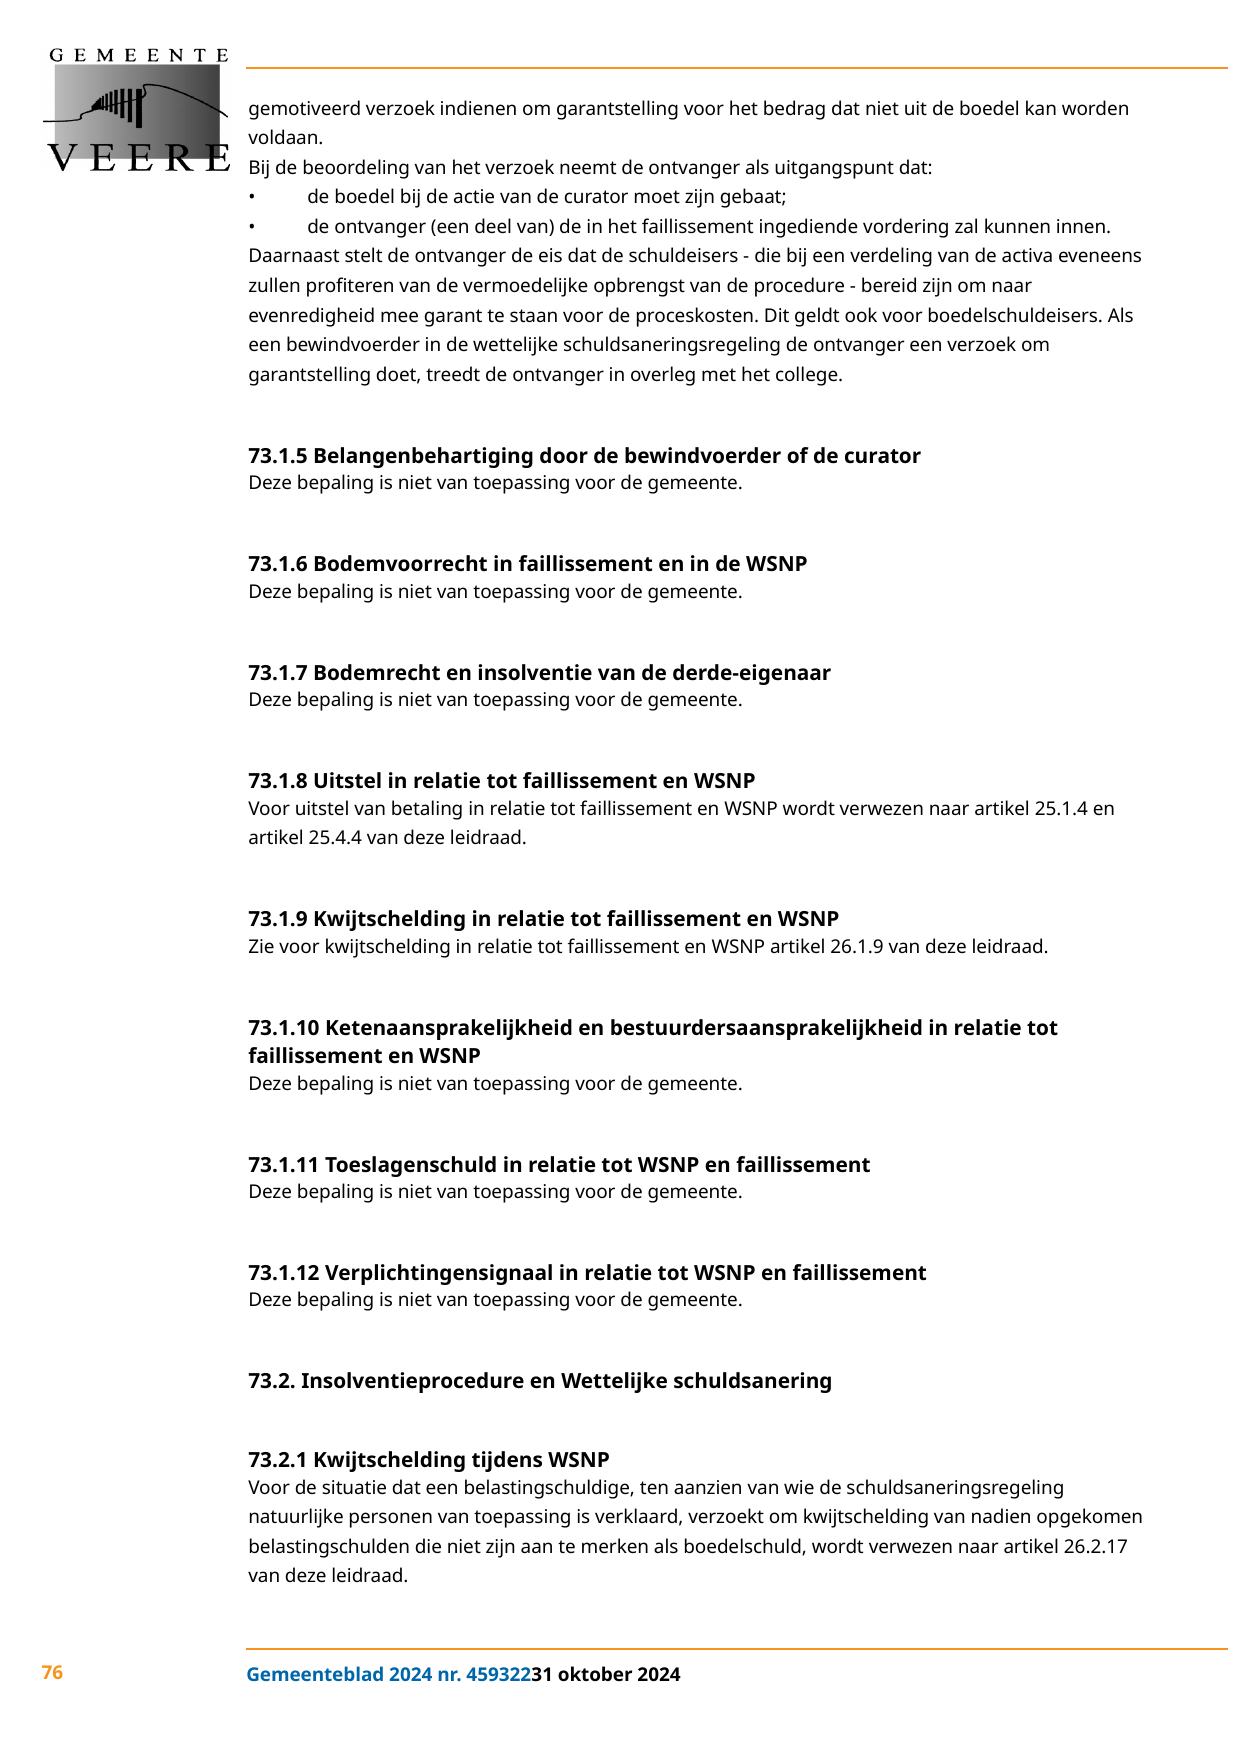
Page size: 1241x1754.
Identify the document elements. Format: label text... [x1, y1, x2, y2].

text Deze bepaling is niet van toepassing voor de gemeente. [248, 1287, 1152, 1312]
text 73.2. Insolventieprocedure en Wettelijke schuldsanering [248, 1367, 1152, 1395]
text Voor de situatie dat een belastingschuldige, ten aanzien van wie de schuldsaneringsregeling natuurlijke personen van toepassing is verklaard, verzoekt om kwijtschelding van nadien opgekomen belastingschulden die niet zijn aan te merken als boedelschuld, wordt verwezen naar artikel 26.2.17 van deze leidraad. [248, 1474, 1152, 1588]
text 73.1.5 Belangenbehartiging door de bewindvoerder of de curator [248, 441, 1152, 469]
text 73.1.9 Kwijtschelding in relatie tot faillissement en WSNP [248, 904, 1152, 933]
picture [41, 47, 231, 172]
text Bij de beoordeling van het verzoek neemt de ontvanger als uitgangspunt dat: [248, 154, 1152, 180]
text Deze bepaling is niet van toepassing voor de gemeente. [248, 1070, 1152, 1095]
text 73.1.7 Bodemrecht en insolventie van de derde-eigenaar [248, 658, 1152, 686]
text 73.1.8 Uitstel in relatie tot faillissement en WSNP [248, 766, 1152, 795]
text Deze bepaling is niet van toepassing voor de gemeente. [248, 686, 1152, 712]
text Daarnaast stelt de ontvanger de eis dat de schuldeisers - die bij een verdeling van de activa eveneens zullen profiteren van de vermoedelijke opbrengst van de procedure - bereid zijn om naar evenredigheid mee garant te staan voor de proceskosten. Dit geldt ook voor boedelschuldeisers. Als een bewindvoerder in de wettelijke schuldsaneringsregeling de ontvanger een verzoek om garantstelling doet, treedt de ontvanger in overleg met het college. [248, 243, 1152, 387]
text 73.1.12 Verplichtingensignaal in relatie tot WSNP en faillissement [248, 1258, 1152, 1287]
text 73.1.11 Toeslagenschuld in relatie tot WSNP en faillissement [248, 1150, 1152, 1178]
text Zie voor kwijtschelding in relatie tot faillissement en WSNP artikel 26.1.9 van deze leidraad. [248, 933, 1152, 958]
text 73.1.10 Ketenaansprakelijkheid en bestuurdersaansprakelijkheid in relatie tot faillissement en WSNP [248, 1013, 1152, 1070]
text Deze bepaling is niet van toepassing voor de gemeente. [248, 578, 1152, 604]
text Deze bepaling is niet van toepassing voor de gemeente. [248, 1178, 1152, 1204]
list de boedel bij de actie van de curator moet zijn gebaat; [248, 183, 1152, 209]
text gemotiveerd verzoek indienen om garantstelling voor het bedrag dat niet uit de boedel kan worden voldaan. [248, 95, 1152, 150]
text Deze bepaling is niet van toepassing voor de gemeente. [248, 469, 1152, 495]
text 73.2.1 Kwijtschelding tijdens WSNP [248, 1445, 1152, 1474]
text 73.1.6 Bodemvoorrecht in faillissement en in de WSNP [248, 549, 1152, 578]
list de ontvanger (een deel van) de in het faillissement ingediende vordering zal kunnen innen. [248, 213, 1152, 239]
text Voor uitstel van betaling in relatie tot faillissement en WSNP wordt verwezen naar artikel 25.1.4 en artikel 25.4.4 van deze leidraad. [248, 795, 1152, 850]
